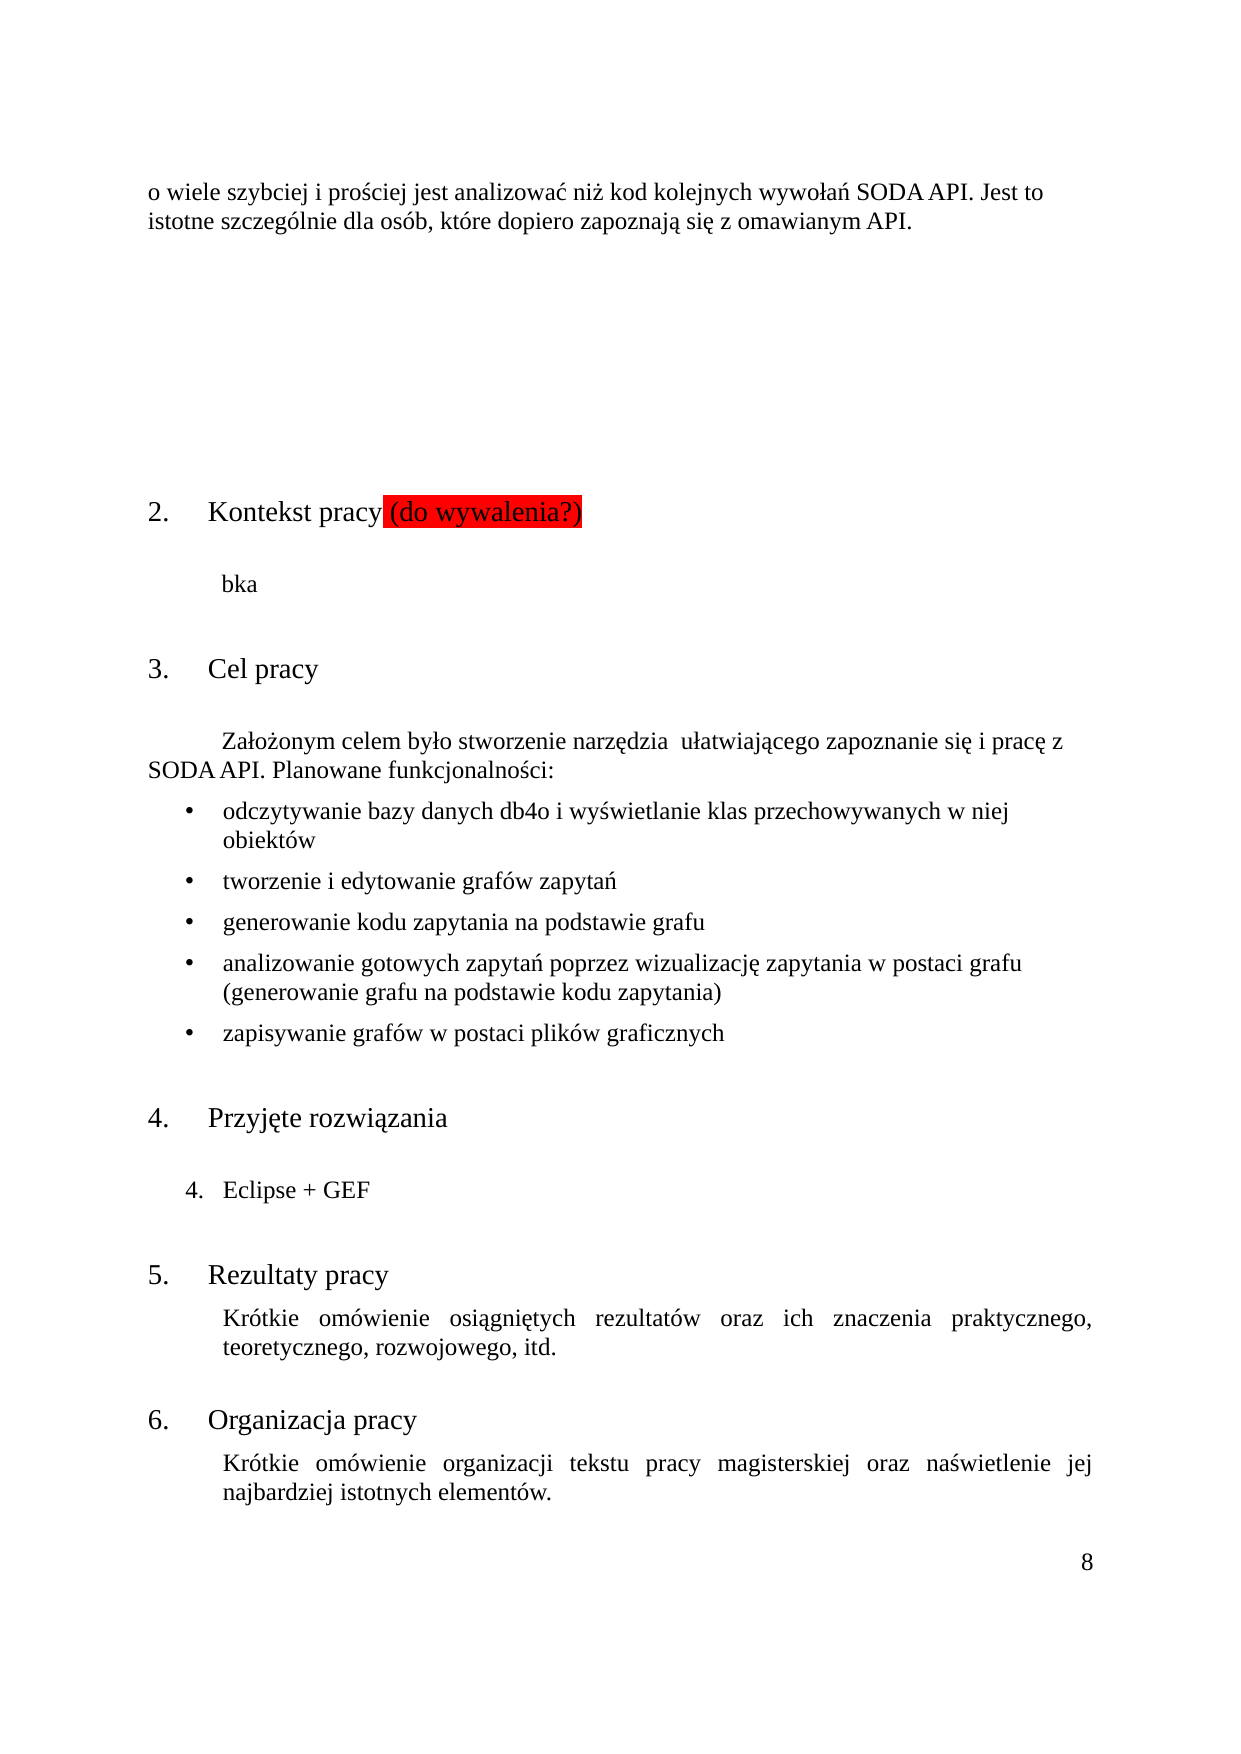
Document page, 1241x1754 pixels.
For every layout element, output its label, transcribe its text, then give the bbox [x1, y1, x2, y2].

subtitle Kontekst pracy (do wywalenia?) [148, 495, 1093, 528]
subtitle Organizacja pracy [148, 1402, 1093, 1435]
list analizowanie gotowych zapytań poprzez wizualizację zapytania w postaci grafu (generowanie grafu na podstawie kodu zapytania) [185, 948, 1093, 1006]
list Eclipse + GEF [185, 1175, 1093, 1204]
list Krótkie omówienie osiągniętych rezultatów oraz ich znaczenia praktycznego, teoretycznego, rozwojowego, itd. [185, 1303, 1093, 1361]
list odczytywanie bazy danych db4o i wyświetlanie klas przechowywanych w niej obiektów [185, 796, 1093, 853]
text o wiele szybciej i prościej jest analizować niż kod kolejnych wywołań SODA API. Jest to istotne szczególnie dla osób, które dopiero zapoznają się z omawianym API. [148, 177, 1093, 235]
list generowanie kodu zapytania na podstawie grafu [185, 907, 1093, 936]
subtitle Cel pracy [148, 652, 1093, 685]
list Krótkie omówienie organizacji tekstu pracy magisterskiej oraz naświetlenie jej najbardziej istotnych elementów. [185, 1448, 1093, 1505]
text Założonym celem było stworzenie narzędzia ułatwiającego zapoznanie się i pracę z SODA API. Planowane funkcjonalności: [148, 726, 1093, 783]
list tworzenie i edytowanie grafów zapytań [185, 866, 1093, 895]
subtitle Rezultaty pracy [148, 1258, 1093, 1291]
subtitle Przyjęte rozwiązania [148, 1101, 1093, 1134]
text bka [148, 569, 1093, 598]
list zapisywanie grafów w postaci plików graficznych [185, 1018, 1093, 1047]
